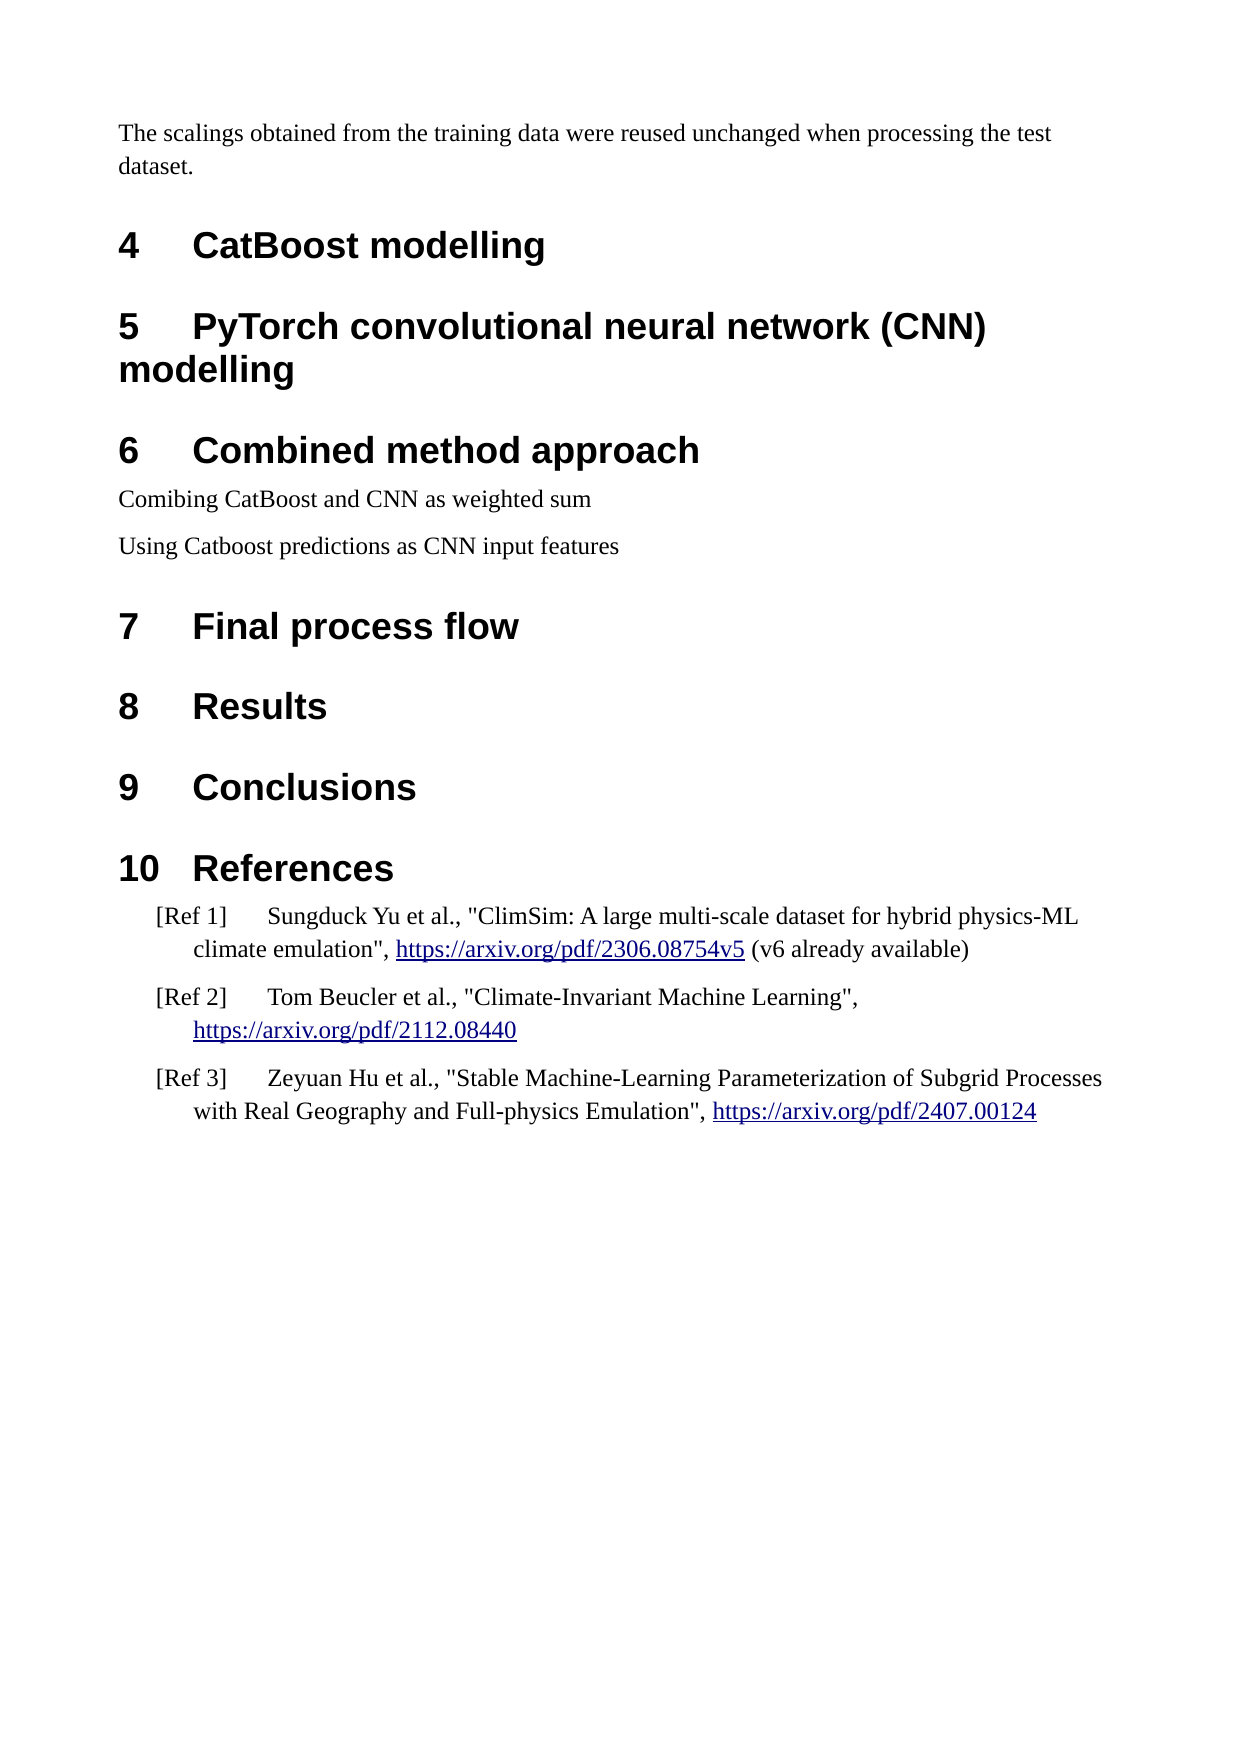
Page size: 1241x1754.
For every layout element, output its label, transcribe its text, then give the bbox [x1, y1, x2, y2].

text The scalings obtained from the training data were reused unchanged when processing the test dataset. [118, 118, 1122, 180]
subtitle CatBoost modelling [118, 224, 1122, 267]
text Comibing CatBoost and CNN as weighted sum [118, 484, 1122, 512]
subtitle Combined method approach [118, 428, 1122, 471]
list Zeyuan Hu et al., "Stable Machine-Learning Parameterization of Subgrid Processes with Real Geography and Full-physics Emulation", https://arxiv.org/pdf/2407.00124 [156, 1063, 1122, 1124]
subtitle Results [118, 684, 1122, 728]
subtitle Final process flow [118, 604, 1122, 647]
subtitle Conclusions [118, 765, 1122, 808]
list Tom Beucler et al., "Climate-Invariant Machine Learning", https://arxiv.org/pdf/2112.08440 [156, 982, 1122, 1044]
subtitle References [118, 846, 1122, 889]
list Sungduck Yu et al., "ClimSim: A large multi-scale dataset for hybrid physics-ML climate emulation", https://arxiv.org/pdf/2306.08754v5 (v6 already available) [156, 901, 1122, 963]
subtitle PyTorch convolutional neural network (CNN) modelling [118, 304, 1122, 391]
text Using Catboost predictions as CNN input features [118, 531, 1122, 560]
